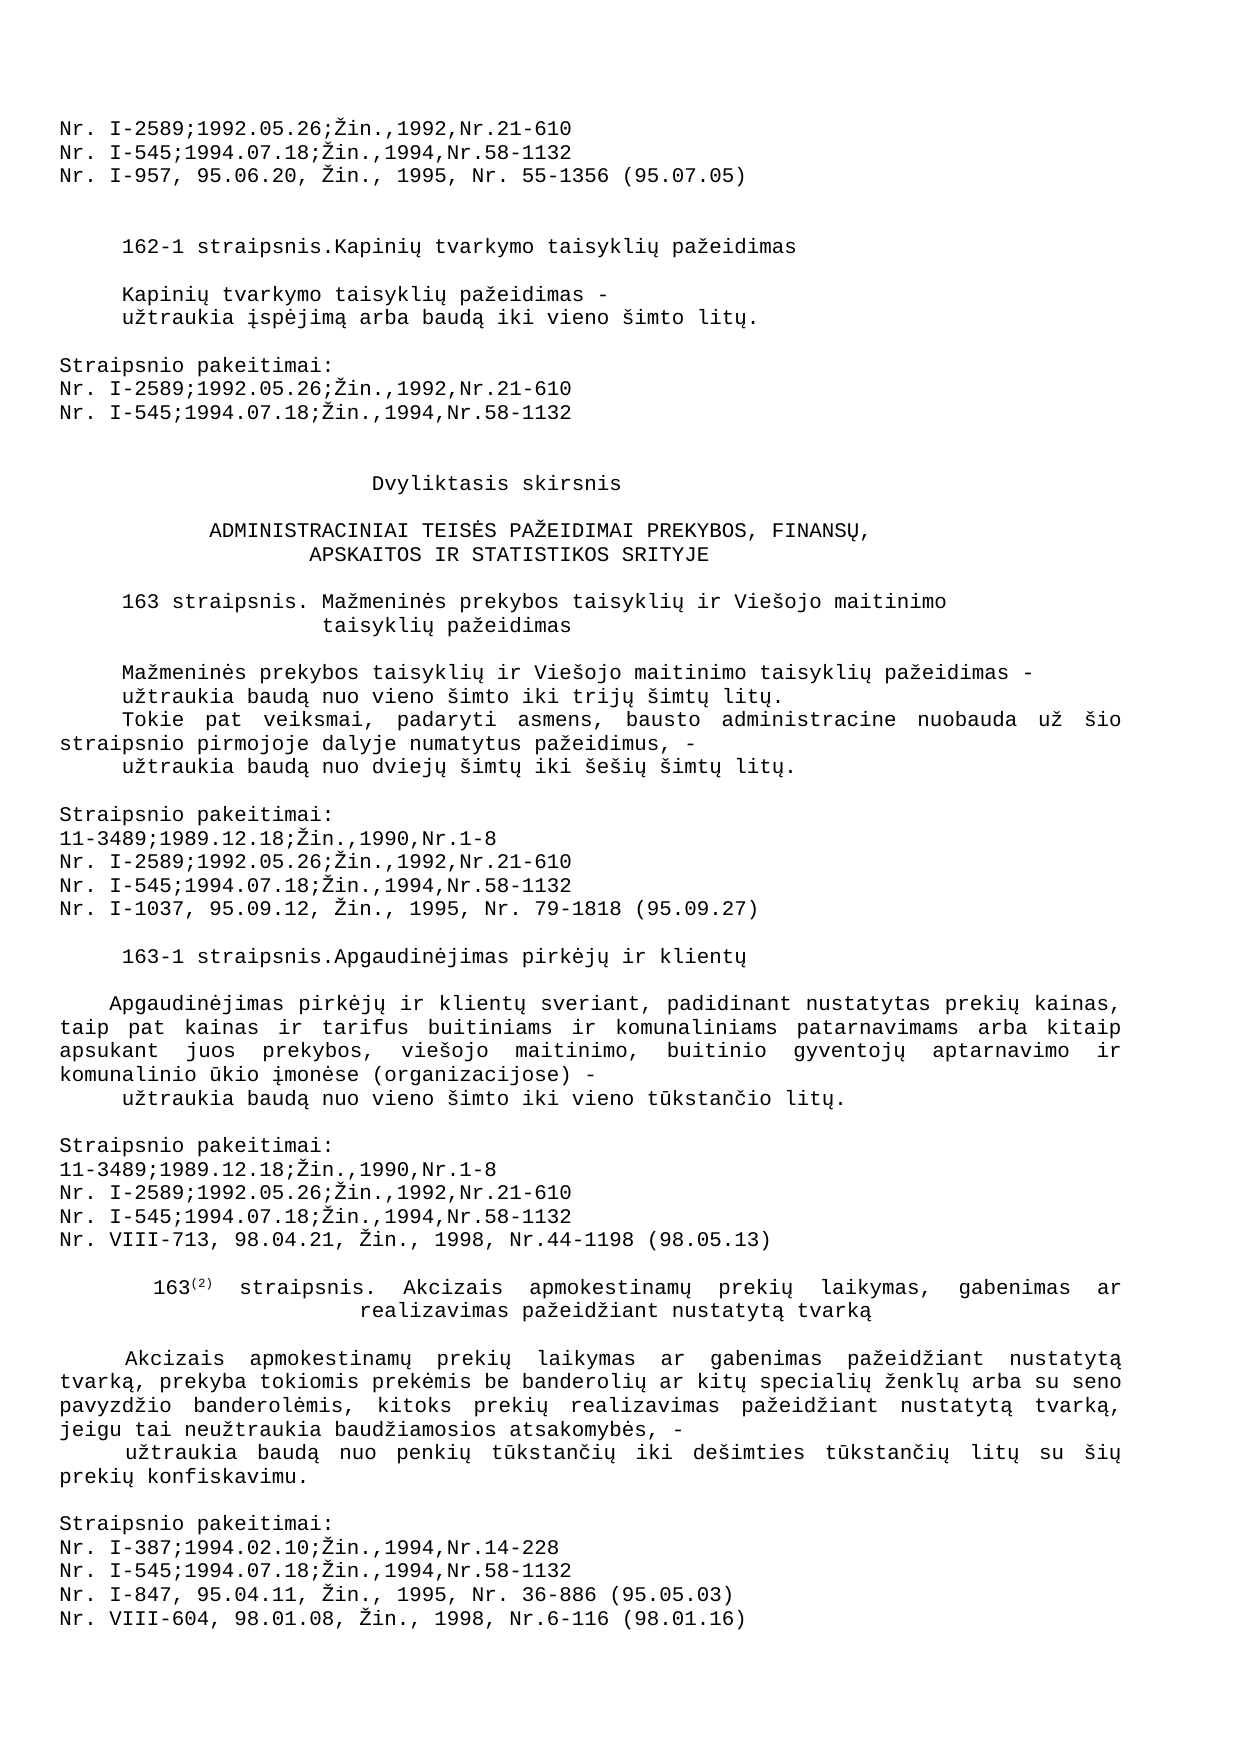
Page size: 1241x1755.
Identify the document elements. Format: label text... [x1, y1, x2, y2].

text Nr. I-1037, 95.09.12, Žin., 1995, Nr. 79-1818 (95.09.27) [59, 898, 1122, 922]
text Kapinių tvarkymo taisyklių pažeidimas - [59, 284, 1122, 307]
text Akcizais apmokestinamų prekių laikymas ar gabenimas pažeidžiant nustatytą tvarką, prekyba tokiomis prekėmis be banderolių ar kitų specialių ženklų arba su seno pavyzdžio banderolėmis, kitoks prekių realizavimas pažeidžiant nustatytą tvarką, jeigu tai neužtraukia baudžiamosios atsakomybės, - [59, 1348, 1122, 1442]
text Straipsnio pakeitimai: [59, 1513, 1122, 1537]
text APSKAITOS IR STATISTIKOS SRITYJE [59, 544, 1122, 567]
text Nr. I-957, 95.06.20, Žin., 1995, Nr. 55-1356 (95.07.05) [59, 165, 1122, 189]
text užtraukia baudą nuo vieno šimto iki trijų šimtų litų. [59, 686, 1122, 709]
text Nr. I-2589;1992.05.26;Žin.,1992,Nr.21-610 [59, 378, 1122, 402]
text užtraukia baudą nuo dviejų šimtų iki šešių šimtų litų. [59, 757, 1122, 780]
text 163-1 straipsnis.Apgaudinėjimas pirkėjų ir klientų [59, 946, 1122, 969]
text užtraukia įspėjimą arba baudą iki vieno šimto litų. [59, 307, 1122, 331]
text 11-3489;1989.12.18;Žin.,1990,Nr.1-8 [59, 1158, 1122, 1182]
text Nr. I-2589;1992.05.26;Žin.,1992,Nr.21-610 [59, 118, 1122, 142]
text Nr. VIII-713, 98.04.21, Žin., 1998, Nr.44-1198 (98.05.13) [59, 1229, 1122, 1253]
text Nr. I-545;1994.07.18;Žin.,1994,Nr.58-1132 [59, 142, 1122, 165]
text Nr. I-2589;1992.05.26;Žin.,1992,Nr.21-610 [59, 1182, 1122, 1206]
text 163(2) straipsnis. Akcizais apmokestinamų prekių laikymas, gabenimas ar realizavimas pažeidžiant nustatytą tvarką [153, 1277, 1122, 1324]
text Nr. I-387;1994.02.10;Žin.,1994,Nr.14-228 [59, 1537, 1122, 1561]
text Apgaudinėjimas pirkėjų ir klientų sveriant, padidinant nustatytas prekių kainas, taip pat kainas ir tarifus buitiniams ir komunaliniams patarnavimams arba kitaip apsukant juos prekybos, viešojo maitinimo, buitinio gyventojų aptarnavimo ir komunalinio ūkio įmonėse (organizacijose) - [59, 993, 1122, 1088]
text Nr. I-545;1994.07.18;Žin.,1994,Nr.58-1132 [59, 1561, 1122, 1584]
text Straipsnio pakeitimai: [59, 804, 1122, 827]
text 163 straipsnis. Mažmeninės prekybos taisyklių ir Viešojo maitinimo [59, 591, 1122, 615]
text taisyklių pažeidimas [59, 615, 1122, 638]
text Straipsnio pakeitimai: [59, 1135, 1122, 1158]
text Nr. I-545;1994.07.18;Žin.,1994,Nr.58-1132 [59, 402, 1122, 426]
text Nr. VIII-604, 98.01.08, Žin., 1998, Nr.6-116 (98.01.16) [59, 1608, 1122, 1631]
text užtraukia baudą nuo vieno šimto iki vieno tūkstančio litų. [59, 1088, 1122, 1111]
text Nr. I-545;1994.07.18;Žin.,1994,Nr.58-1132 [59, 1206, 1122, 1229]
text Straipsnio pakeitimai: [59, 354, 1122, 378]
text 11-3489;1989.12.18;Žin.,1990,Nr.1-8 [59, 827, 1122, 851]
text 162-1 straipsnis.Kapinių tvarkymo taisyklių pažeidimas [59, 236, 1122, 260]
text Dvyliktasis skirsnis [59, 473, 1122, 496]
text Nr. I-2589;1992.05.26;Žin.,1992,Nr.21-610 [59, 851, 1122, 875]
text Tokie pat veiksmai, padaryti asmens, bausto administracine nuobauda už šio straipsnio pirmojoje dalyje numatytus pažeidimus, - [59, 709, 1122, 757]
text Nr. I-847, 95.04.11, Žin., 1995, Nr. 36-886 (95.05.03) [59, 1584, 1122, 1608]
text ADMINISTRACINIAI TEISĖS PAŽEIDIMAI PREKYBOS, FINANSŲ, [59, 520, 1122, 544]
text Nr. I-545;1994.07.18;Žin.,1994,Nr.58-1132 [59, 875, 1122, 898]
text Mažmeninės prekybos taisyklių ir Viešojo maitinimo taisyklių pažeidimas - [59, 662, 1122, 686]
text užtraukia baudą nuo penkių tūkstančių iki dešimties tūkstančių litų su šių prekių konfiskavimu. [59, 1442, 1122, 1489]
